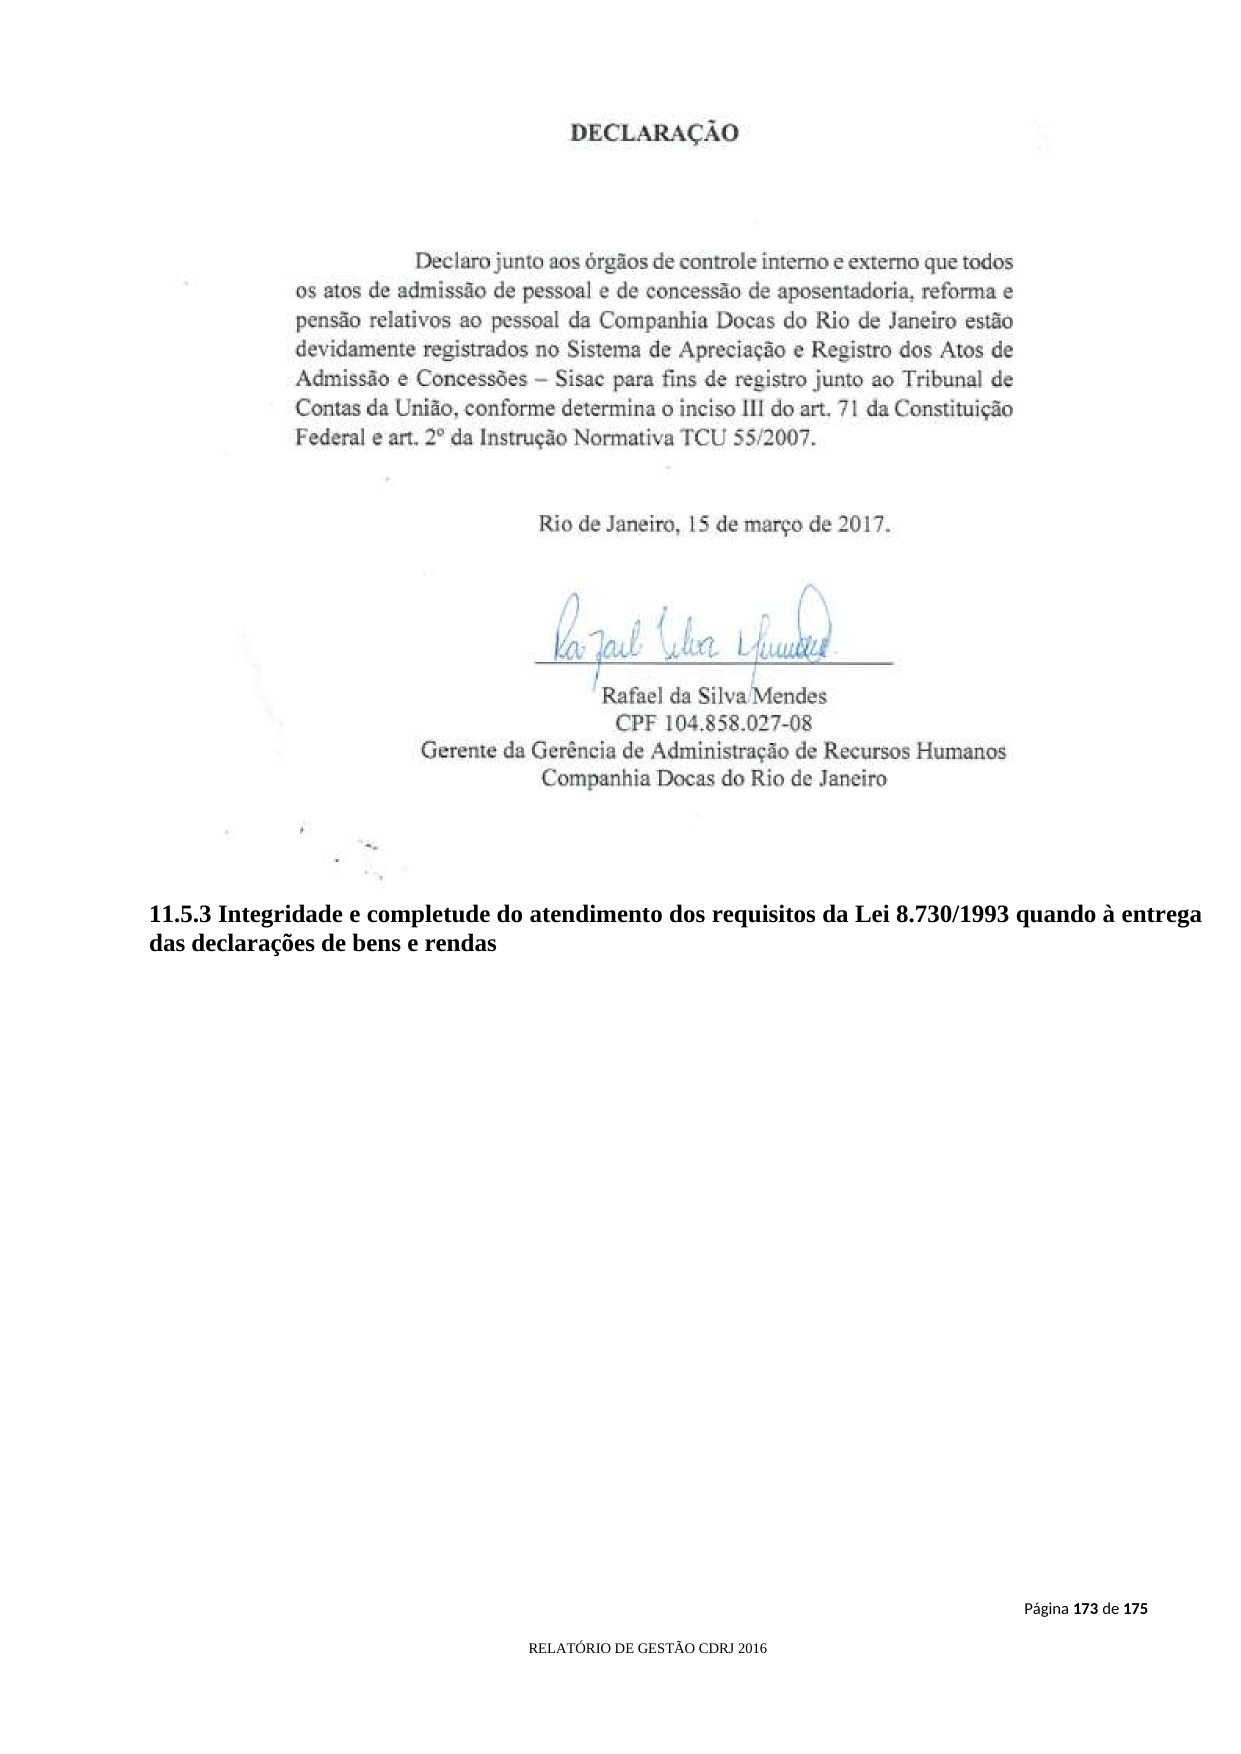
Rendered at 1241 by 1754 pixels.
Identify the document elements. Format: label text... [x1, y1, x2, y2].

text 11.5.3 Integridade e completude do atendimento dos requisitos da Lei 8.730/1993 quando à entrega das declarações de bens e rendas [149, 899, 1204, 957]
